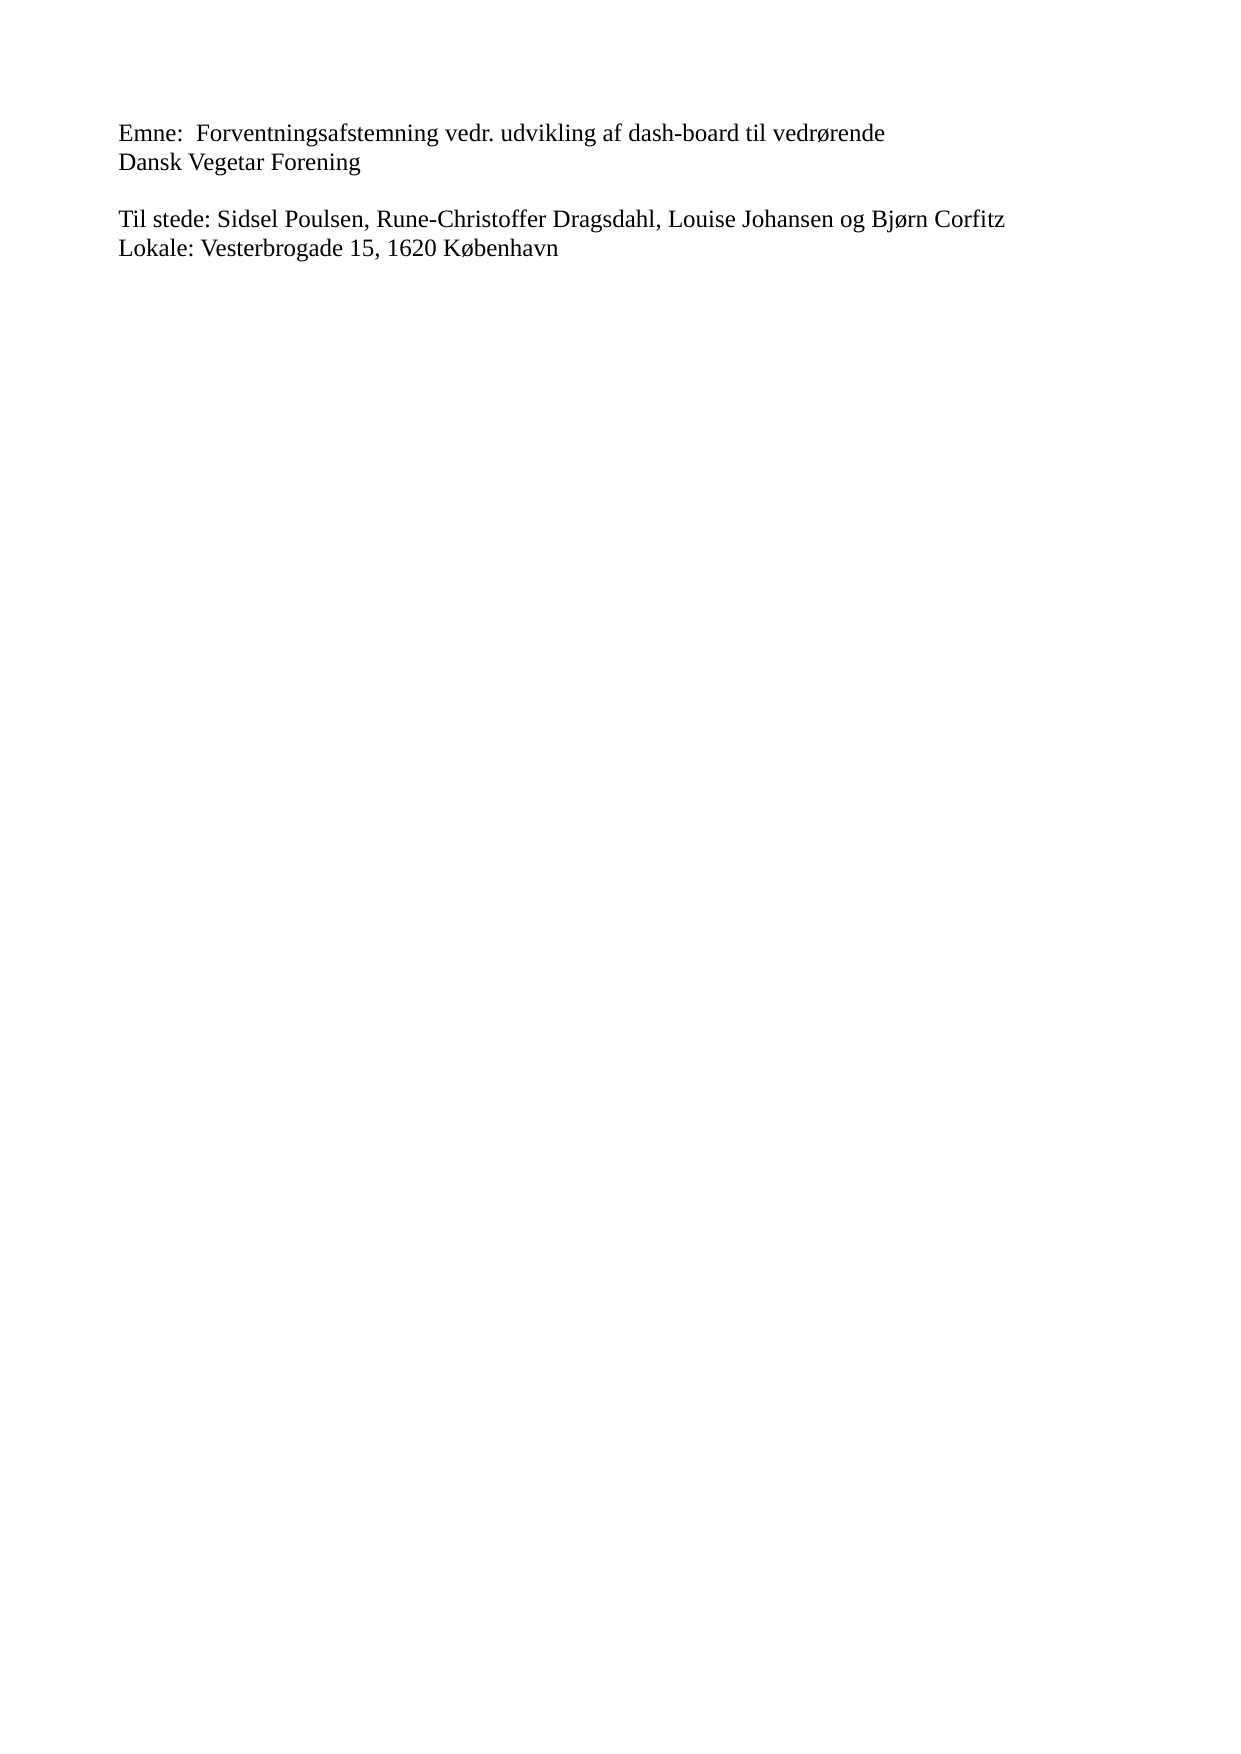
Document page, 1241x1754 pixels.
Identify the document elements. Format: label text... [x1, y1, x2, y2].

text Til stede: Sidsel Poulsen, Rune-Christoffer Dragsdahl, Louise Johansen og Bjørn Corfitz [118, 204, 1122, 233]
text Dansk Vegetar Forening [118, 147, 1122, 176]
text Lokale: Vesterbrogade 15, 1620 København [118, 233, 1122, 262]
text Emne: Forventningsafstemning vedr. udvikling af dash-board til vedrørende [118, 118, 1122, 147]
